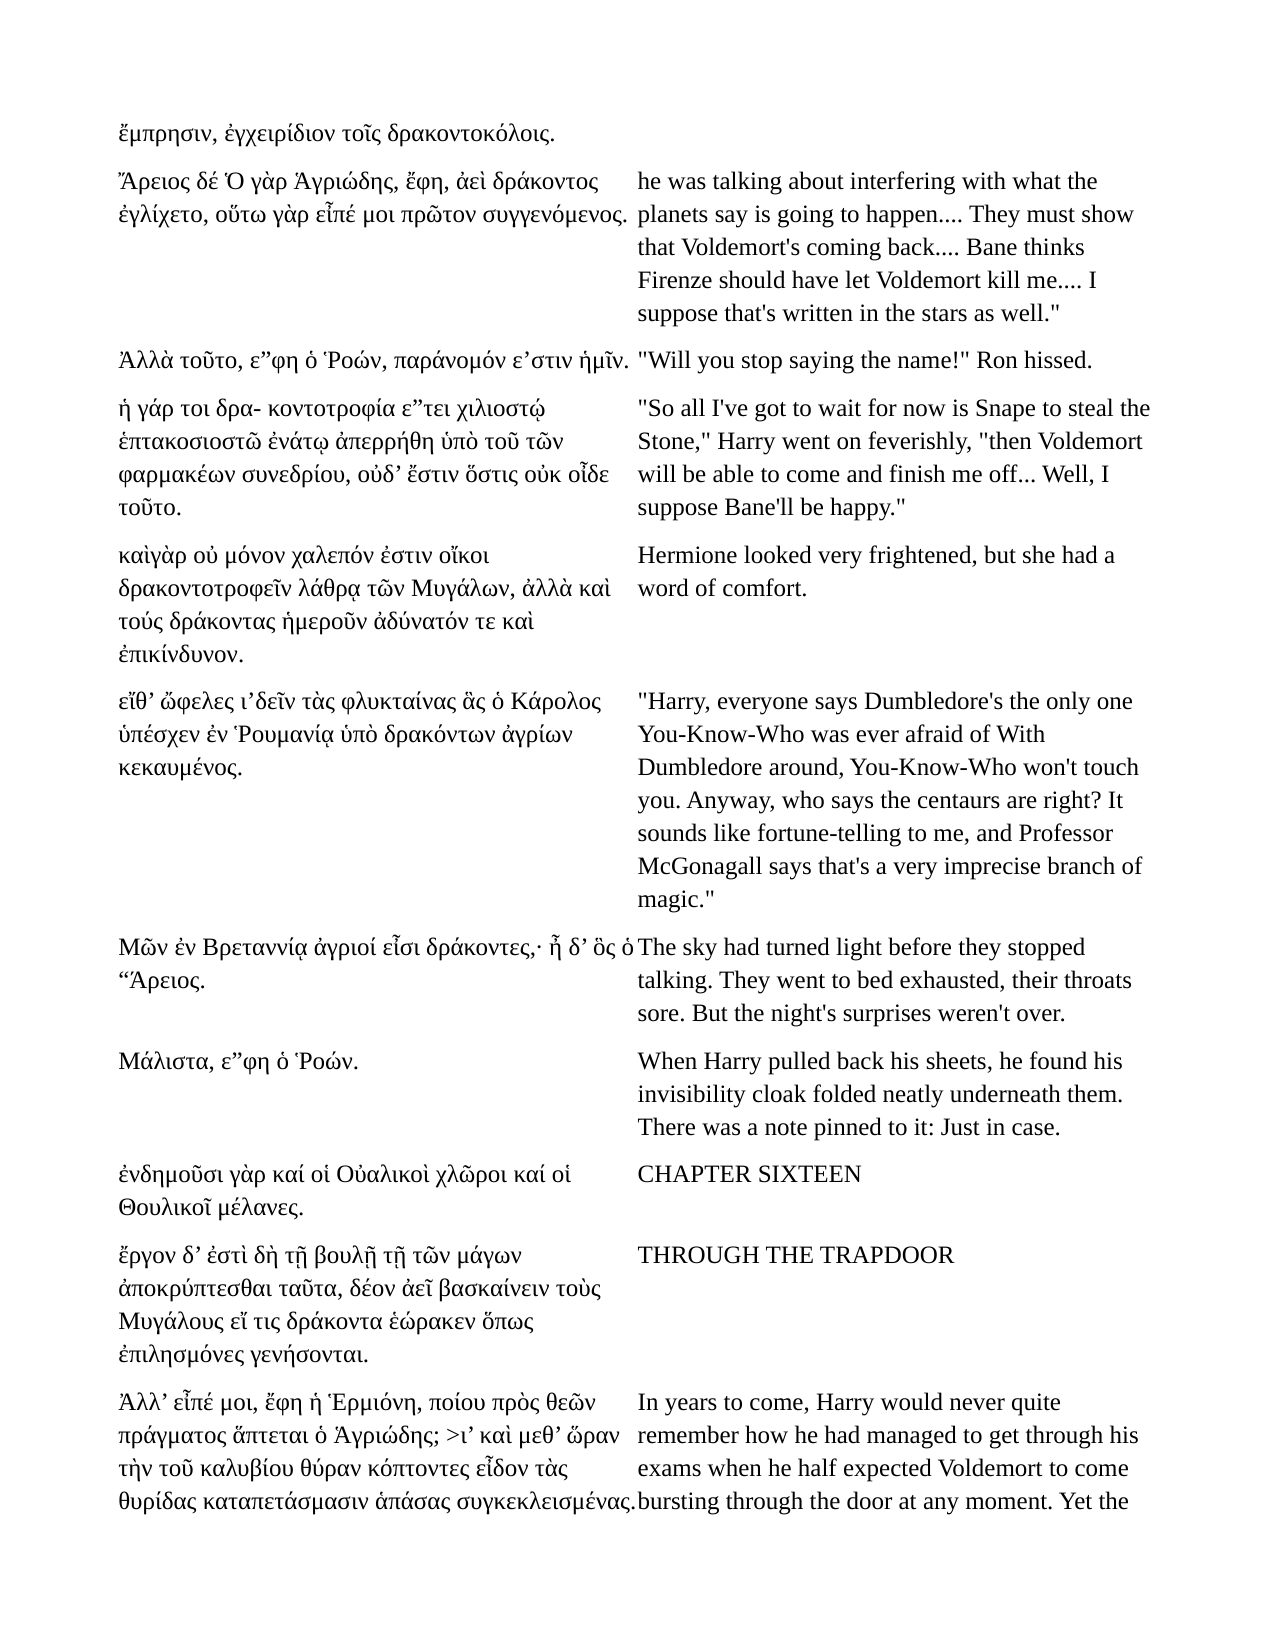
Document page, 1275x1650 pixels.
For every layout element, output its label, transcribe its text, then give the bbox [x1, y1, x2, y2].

table_cell ἔμπρησιν, ἐγχειρίδιον τοῖς δρακοντοκόλοις. [118, 118, 637, 166]
table_cell Μῶν ἐν Βρεταννίᾳ ἀγριοί εἶσι δράκοντες,· ἦ δ’ ὃς ὁ “Άρειος. [118, 932, 637, 1046]
table_cell ἡ γάρ τοι δρα- κοντοτροφία ε”τει χιλιοστῴ ἑπτακοσιοστῶ ἐνάτῳ ἀπερρήθη ὑπὸ τοῦ τῶν φαρμακέων συνεδρίου, οὐδ’ ἔστιν ὅστις οὐκ οἶδε τοῦτο. [118, 393, 637, 540]
table_cell CHAPTER SIXTEEN [638, 1159, 1157, 1240]
table_cell he was talking about interfering with what the planets say is going to happen.... They must show that Voldemort's coming back.... Bane thinks Firenze should have let Voldemort kill me.... I suppose that's written in the stars as well." [638, 166, 1157, 345]
table_cell Μάλιστα, ε”φη ὁ Ῥοών. [118, 1046, 637, 1159]
table_cell εἴθ’ ὤφελες ι’δεῖν τὰς φλυκταίνας ἃς ὁ Κάρολος ὑπέσχεν ἐν Ῥουμανίᾳ ὑπὸ δρακόντων ἀγρίων κεκαυμένος. [118, 686, 637, 932]
table_cell The sky had turned light before they stopped talking. They went to bed exhausted, their throats sore. But the night's surprises weren't over. [638, 932, 1157, 1046]
table_cell καὶγὰρ οὐ μόνον χαλεπόν ἐστιν οἴκοι δρακοντοτροφεῖν λάθρᾳ τῶν Μυγάλων, ἀλλὰ καὶ τούς δράκοντας ἡμεροῦν ἀδύνατόν τε καὶ ἐπικίνδυνον. [118, 540, 637, 686]
table_cell "Harry, everyone says Dumbledore's the only one You-Know-Who was ever afraid of With Dumbledore around, You-Know-Who won't touch you. Anyway, who says the centaurs are right? It sounds like fortune-telling to me, and Professor McGonagall says that's a very imprecise branch of magic." [638, 686, 1157, 932]
table_cell Ἄρειος δέ Ὁ γὰρ Ἁγριώδης, ἔφη, ἀεὶ δράκοντος ἐγλίχετο, οὕτω γὰρ εἶπέ μοι πρῶτον συγγενόμενος. [118, 166, 637, 345]
table_cell "Will you stop saying the name!" Ron hissed. [638, 345, 1157, 393]
table_cell When Harry pulled back his sheets, he found his invisibility cloak folded neatly underneath them. There was a note pinned to it: Just in case. [638, 1046, 1157, 1159]
table_cell In years to come, Harry would never quite remember how he had managed to get through his exams when he half expected Voldemort to come bursting through the door at any moment. Yet the [638, 1387, 1157, 1514]
table_cell THROUGH THE TRAPDOOR [638, 1240, 1157, 1387]
table_cell [638, 118, 1157, 166]
table_cell Hermione looked very frightened, but she had a word of comfort. [638, 540, 1157, 686]
table_cell "So all I've got to wait for now is Snape to steal the Stone," Harry went on feverishly, "then Voldemort will be able to come and finish me off... Well, I suppose Bane'll be happy." [638, 393, 1157, 540]
table_cell Ἀλλ’ εἶπέ μοι, ἔφη ἡ Ἑρμιόνη, ποίου πρὸς θεῶν πράγματος ἅπτεται ὁ Ἁγριώδης; >ι’ καὶ μεθ’ ὥραν τὴν τοῦ καλυβίου θύραν κόπτοντες εἶδον τὰς θυρίδας καταπετάσμασιν ἁπάσας συγκεκλεισμένας. [118, 1387, 637, 1514]
table_cell Ἀλλὰ τοῦτο, ε”φη ὁ Ῥοών, παράνομόν ε’στιν ἡμῖν. [118, 345, 637, 393]
table_cell ἔργον δ’ ἐστὶ δὴ τῇ βουλῇ τῇ τῶν μάγων ἀποκρύπτεσθαι ταῦτα, δέον ἀεῖ βασκαίνειν τοὺς Μυγάλους εἴ τις δράκοντα ἑώρακεν ὅπως ἐπιλησμόνες γενήσονται. [118, 1240, 637, 1387]
table_cell ἐνδημοῦσι γὰρ καί οἱ Οὐαλικοὶ χλῶροι καί οἱ Θουλικοῖ μέλανες. [118, 1159, 637, 1240]
